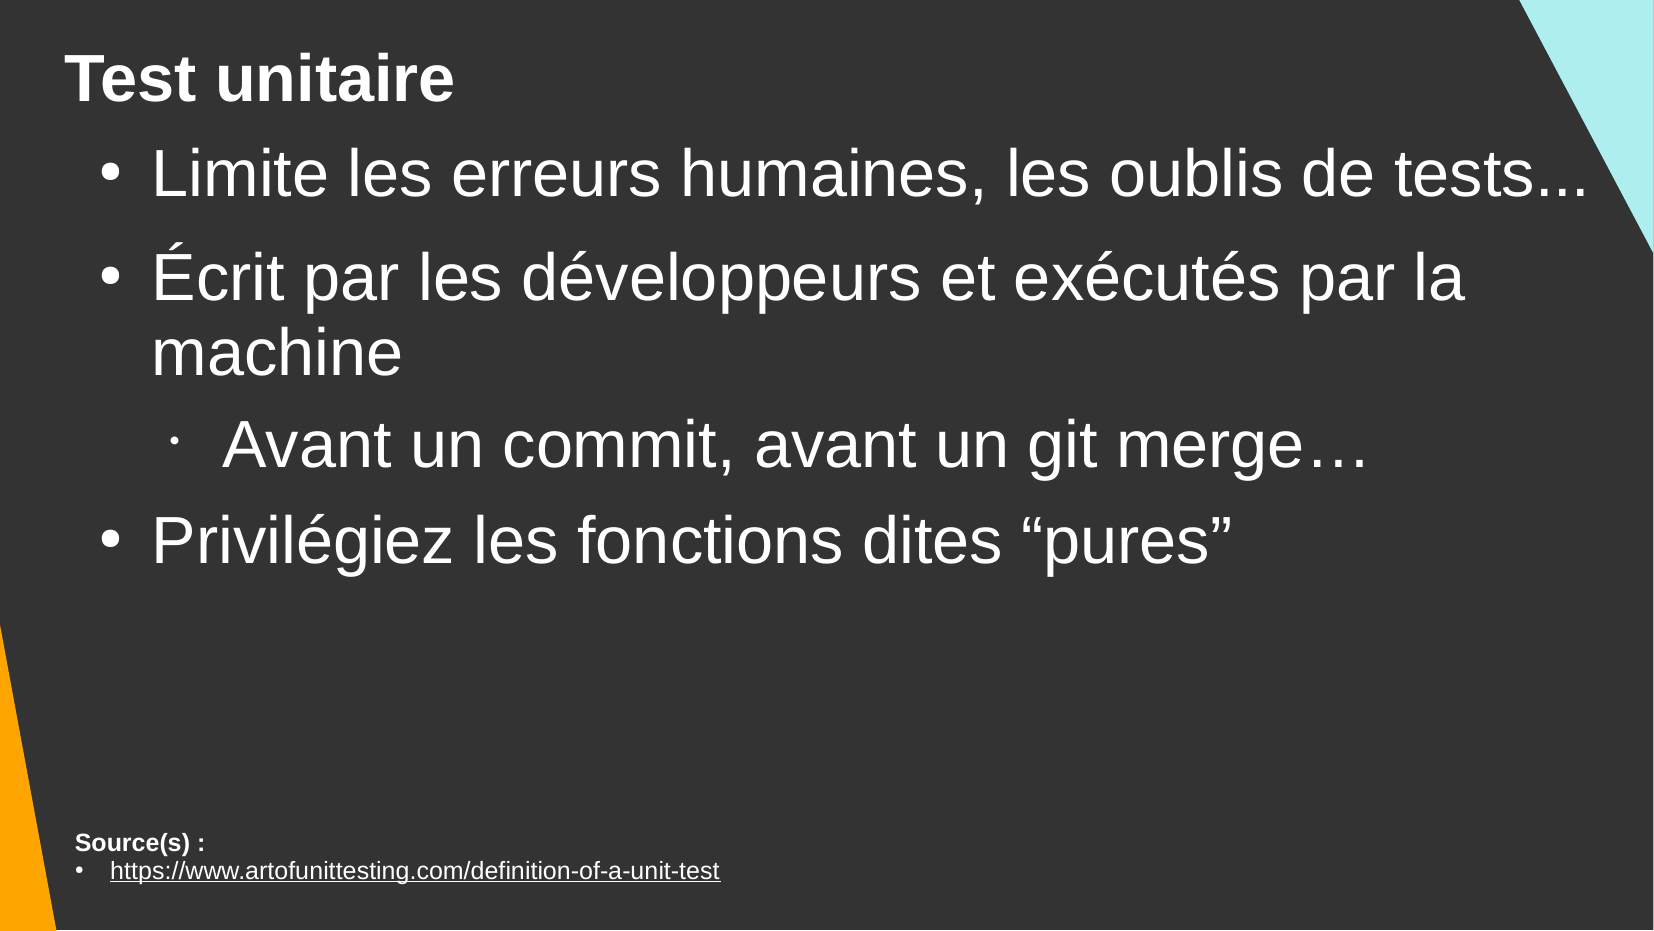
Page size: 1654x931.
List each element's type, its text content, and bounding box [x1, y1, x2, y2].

text_box [1519, 0, 1654, 255]
text_box Source(s) : https://www.artofunittesting.com/definition-of-a-unit-test [60, 821, 1546, 906]
text_box [0, 624, 57, 931]
list Limite les erreurs humaines, les oublis de tests... Écrit par les développeurs et exécutés par la machine Avant un commit, avant un git merge… Privilégiez les fonctions dites “pures” [80, 135, 1620, 839]
title Test unitaire [64, 40, 1635, 116]
